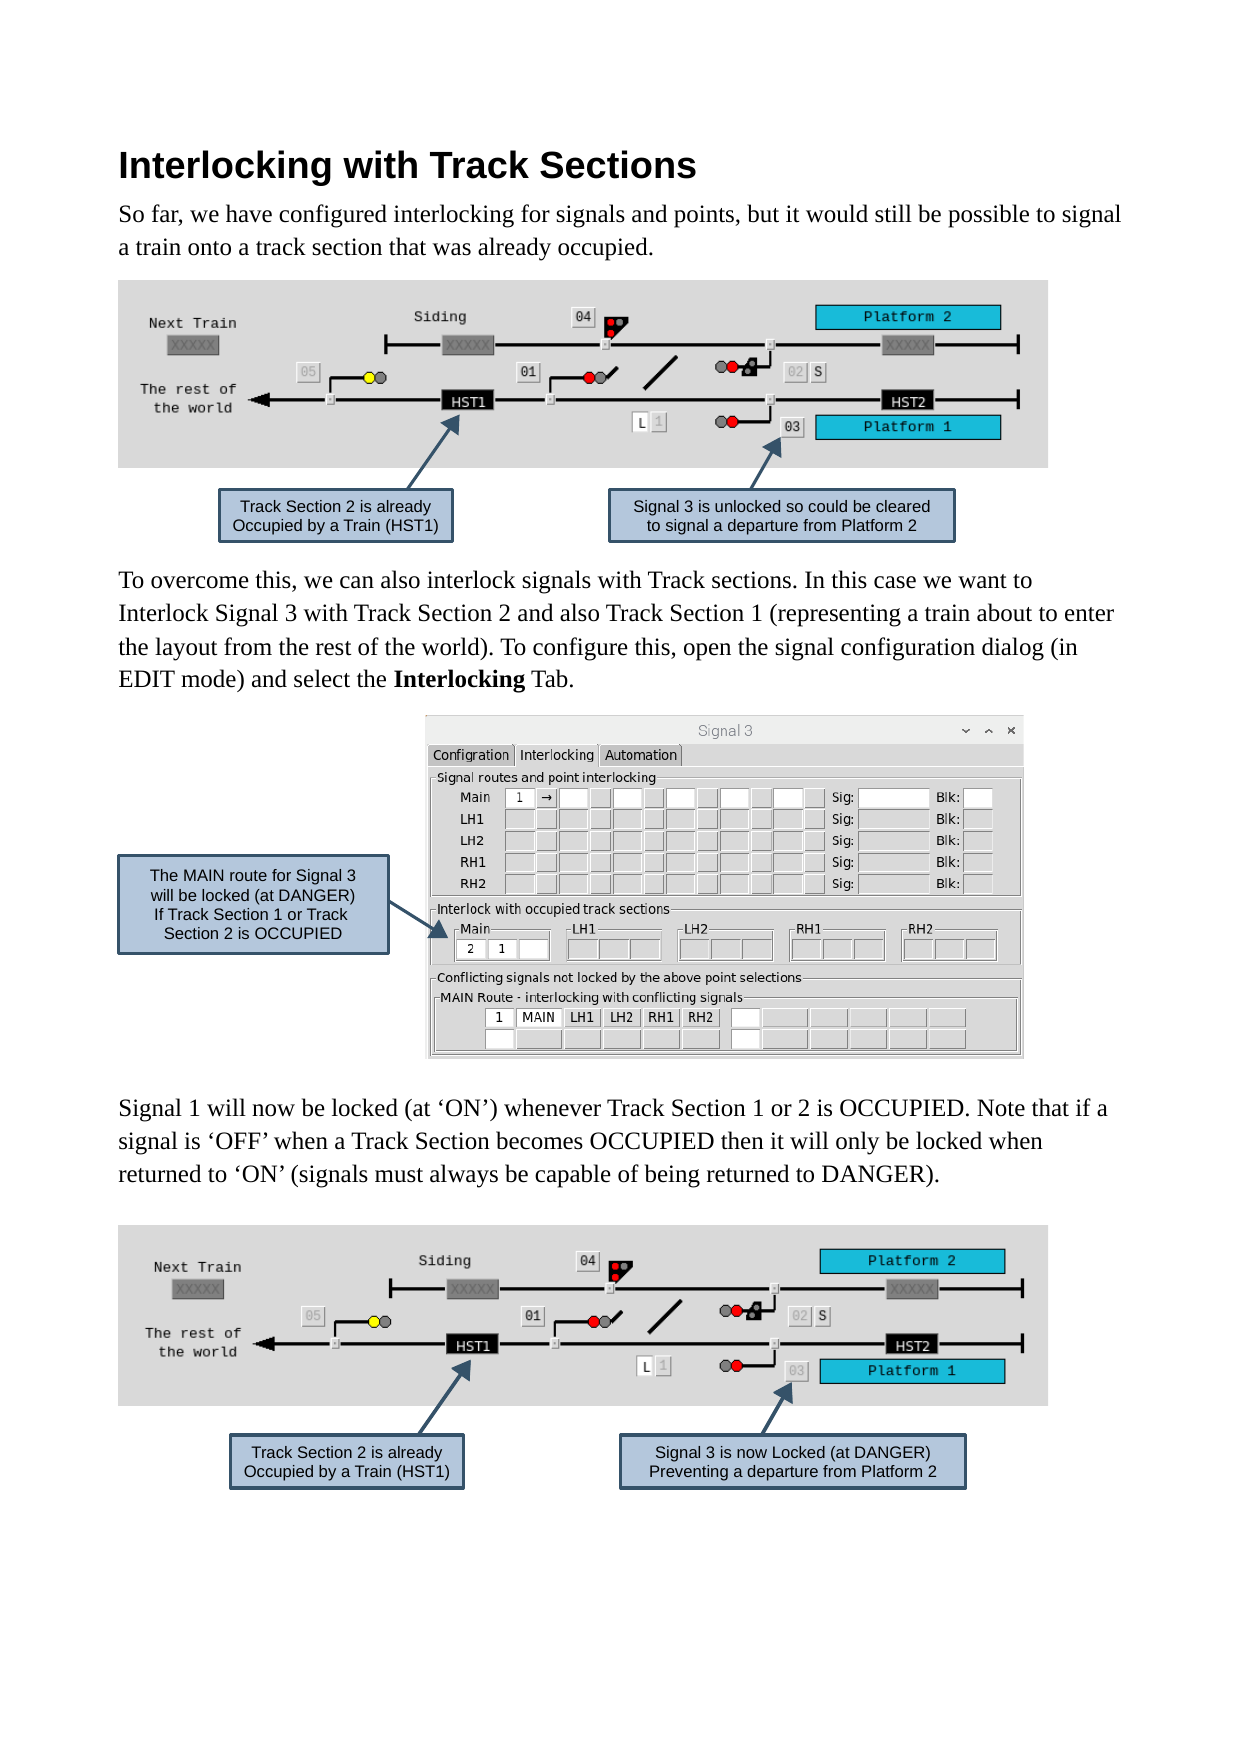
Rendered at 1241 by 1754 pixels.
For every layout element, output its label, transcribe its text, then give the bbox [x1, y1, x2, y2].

picture [118, 280, 1049, 468]
picture [425, 715, 1024, 1059]
text To overcome this, we can also interlock signals with Track sections. In this case we want to Interlock Signal 3 with Track Section 2 and also Track Section 1 (representing a train about to enter the layout from the rest of the world). To configure this, open the signal configuration dialog (in EDIT mode) and select the Interlocking Tab. [118, 566, 1122, 693]
text Signal 1 will now be locked (at ‘ON’) whenever Track Section 1 or 2 is OCCUPIED. Note that if a signal is ‘OFF’ when a Track Section becomes OCCUPIED then it will only be locked when returned to ‘ON’ (signals must always be capable of being returned to DANGER). [118, 1093, 1122, 1188]
picture [118, 1225, 1049, 1406]
text So far, we have configured interlocking for signals and points, but it would still be possible to signal a train onto a track section that was already occupied. [118, 199, 1122, 261]
subtitle Interlocking with Track Sections [118, 143, 1122, 187]
